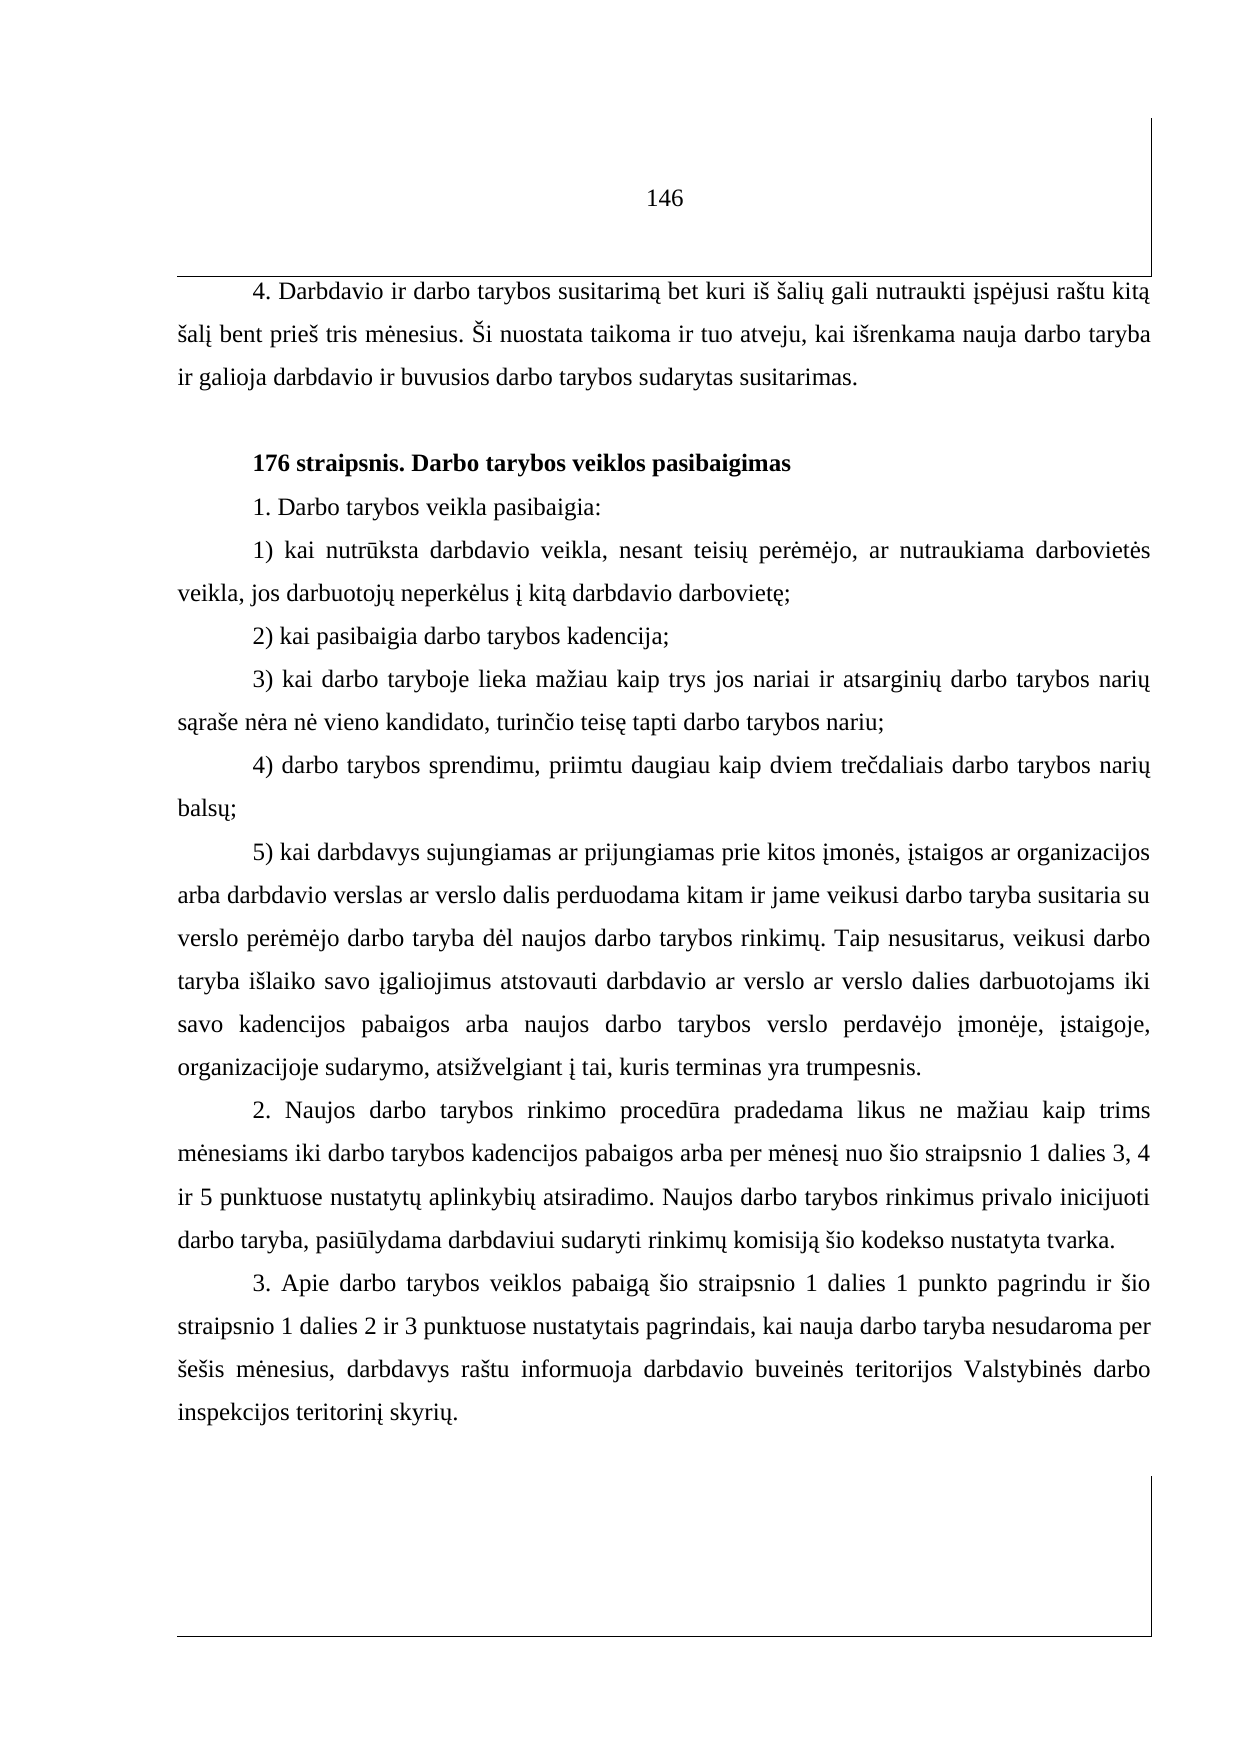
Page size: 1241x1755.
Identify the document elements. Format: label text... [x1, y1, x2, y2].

text 1. Darbo tarybos veikla pasibaigia: [177, 492, 1152, 520]
text 2) kai pasibaigia darbo tarybos kadencija; [177, 621, 1152, 650]
text 3. Apie darbo tarybos veiklos pabaigą šio straipsnio 1 dalies 1 punkto pagrindu ir šio straipsnio 1 dalies 2 ir 3 punktuose nustatytais pagrindais, kai nauja darbo taryba nesudaroma per šešis mėnesius, darbdavys raštu informuoja darbdavio buveinės teritorijos Valstybinės darbo inspekcijos teritorinį skyrių. [177, 1268, 1152, 1426]
text 4) darbo tarybos sprendimu, priimtu daugiau kaip dviem trečdaliais darbo tarybos narių balsų; [177, 750, 1152, 822]
text 2. Naujos darbo tarybos rinkimo procedūra pradedama likus ne mažiau kaip trims mėnesiams iki darbo tarybos kadencijos pabaigos arba per mėnesį nuo šio straipsnio 1 dalies 3, 4 ir 5 punktuose nustatytų aplinkybių atsiradimo. Naujos darbo tarybos rinkimus privalo inicijuoti darbo taryba, pasiūlydama darbdaviui sudaryti rinkimų komisiją šio kodekso nustatyta tvarka. [177, 1095, 1152, 1253]
text 4. Darbdavio ir darbo tarybos susitarimą bet kuri iš šalių gali nutraukti įspėjusi raštu kitą šalį bent prieš tris mėnesius. Ši nuostata taikoma ir tuo atveju, kai išrenkama nauja darbo taryba ir galioja darbdavio ir buvusios darbo tarybos sudarytas susitarimas. [177, 276, 1152, 391]
text 1) kai nutrūksta darbdavio veikla, nesant teisių perėmėjo, ar nutraukiama darbovietės veikla, jos darbuotojų neperkėlus į kitą darbdavio darbovietę; [177, 535, 1152, 607]
text 5) kai darbdavys sujungiamas ar prijungiamas prie kitos įmonės, įstaigos ar organizacijos arba darbdavio verslas ar verslo dalis perduodama kitam ir jame veikusi darbo taryba susitaria su verslo perėmėjo darbo taryba dėl naujos darbo tarybos rinkimų. Taip nesusitarus, veikusi darbo taryba išlaiko savo įgaliojimus atstovauti darbdavio ar verslo ar verslo dalies darbuotojams iki savo kadencijos pabaigos arba naujos darbo tarybos verslo perdavėjo įmonėje, įstaigoje, organizacijoje sudarymo, atsižvelgiant į tai, kuris terminas yra trumpesnis. [177, 837, 1152, 1081]
text 3) kai darbo taryboje lieka mažiau kaip trys jos nariai ir atsarginių darbo tarybos narių sąraše nėra nė vieno kandidato, turinčio teisę tapti darbo tarybos nariu; [177, 664, 1152, 736]
subtitle 176 straipsnis. Darbo tarybos veiklos pasibaigimas [177, 448, 1152, 477]
